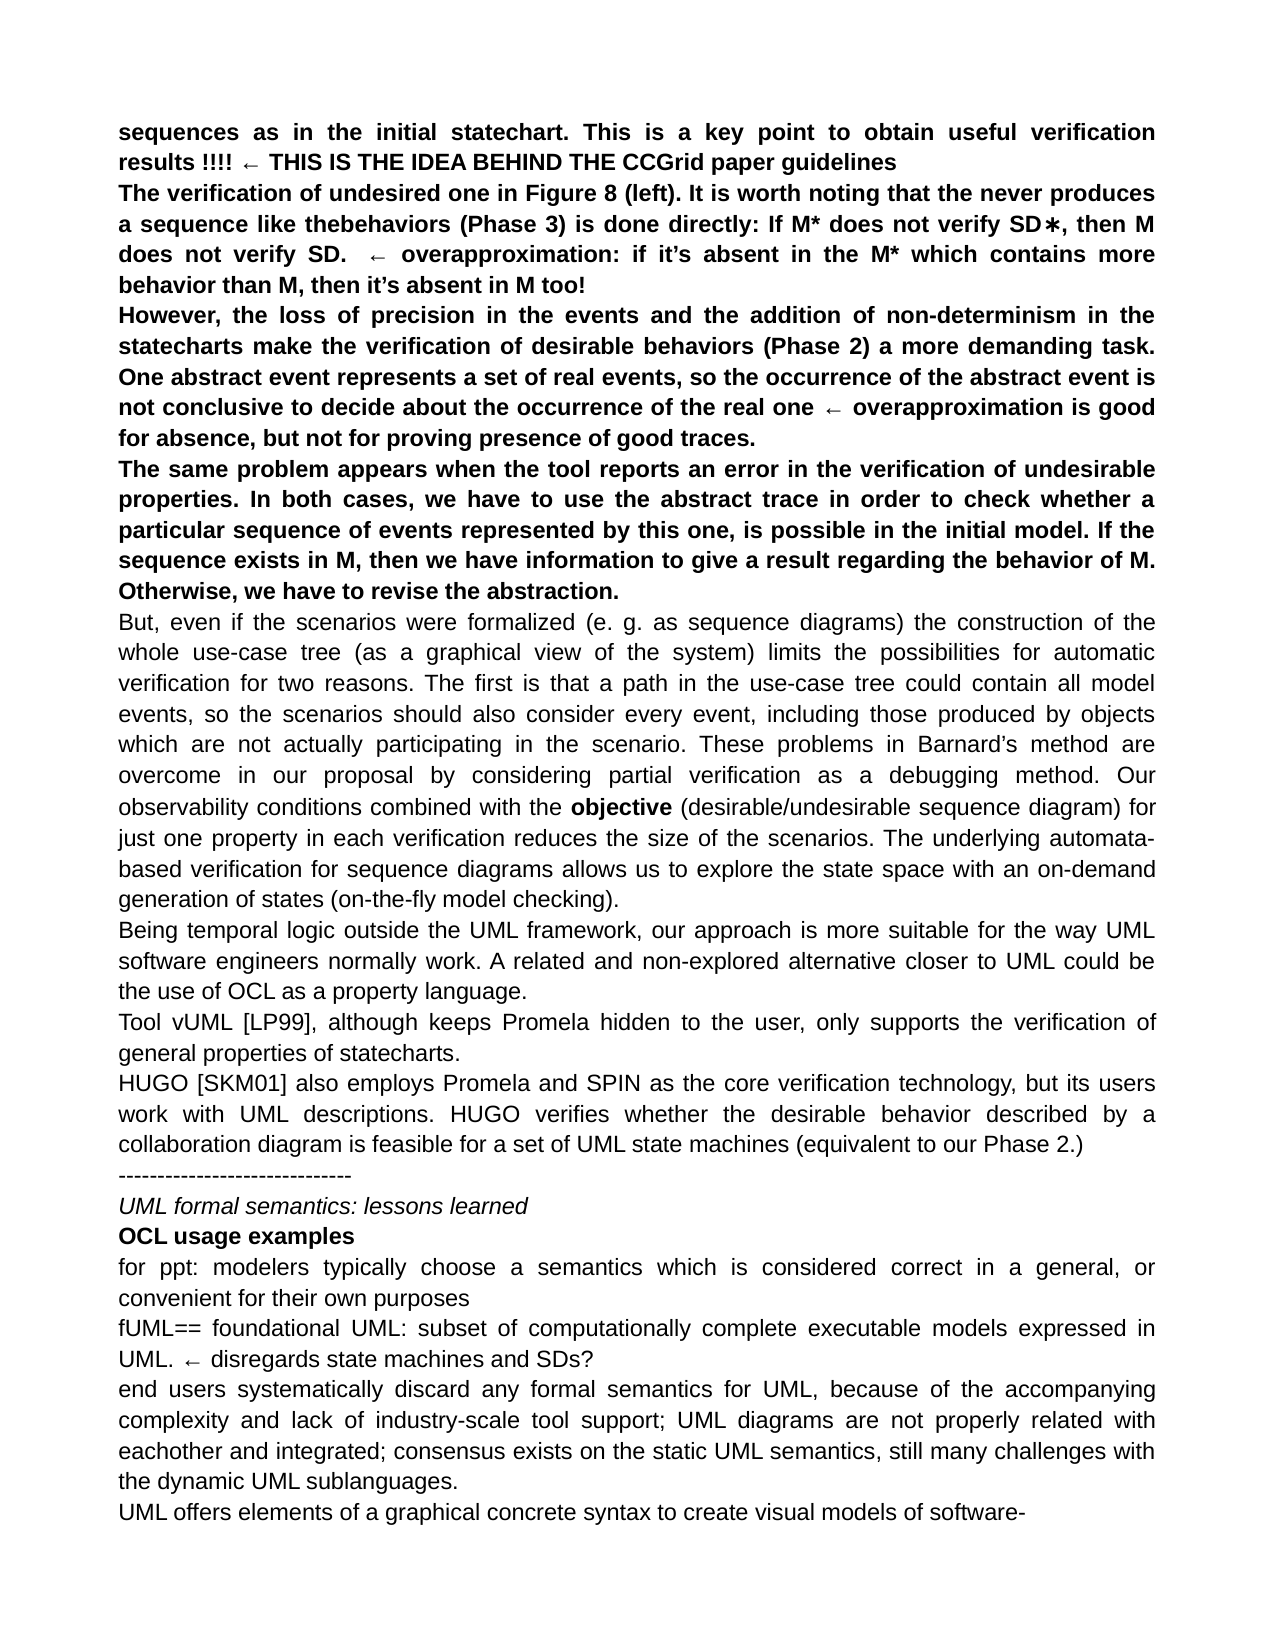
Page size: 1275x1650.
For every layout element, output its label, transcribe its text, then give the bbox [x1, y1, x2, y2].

text ------------------------------ [118, 1161, 1157, 1188]
text for ppt: modelers typically choose a semantics which is considered correct in a general, or convenient for their own purposes [118, 1253, 1157, 1311]
text end users systematically discard any formal semantics for UML, because of the accompanying complexity and lack of industry-scale tool support; UML diagrams are not properly related with eachother and integrated; consensus exists on the static UML semantics, still many challenges with the dynamic UML sublanguages. [118, 1376, 1157, 1494]
text UML formal semantics: lessons learned [118, 1192, 1157, 1219]
text The verification of undesired one in Figure 8 (left). It is worth noting that the never produces a sequence like thebehaviors (Phase 3) is done directly: If M* does not verify SD∗, then M does not verify SD. ← overapproximation: if it’s absent in the M* which contains more behavior than M, then it’s absent in M too! [118, 179, 1157, 298]
text The same problem appears when the tool reports an error in the verification of undesirable properties. In both cases, we have to use the abstract trace in order to check whether a particular sequence of events represented by this one, is possible in the initial model. If the sequence exists in M, then we have information to give a result regarding the behavior of M. Otherwise, we have to revise the abstraction. [118, 455, 1157, 604]
text OCL usage examples [118, 1223, 1157, 1249]
text sequences as in the initial statechart. This is a key point to obtain useful verification results !!!! ← THIS IS THE IDEA BEHIND THE CCGrid paper guidelines [118, 118, 1157, 176]
text But, even if the scenarios were formalized (e. g. as sequence diagrams) the construction of the whole use-case tree (as a graphical view of the system) limits the possibilities for automatic verification for two reasons. The first is that a path in the use-case tree could contain all model events, so the scenarios should also consider every event, including those produced by objects which are not actually participating in the scenario. These problems in Barnard’s method are overcome in our proposal by considering partial verification as a debugging method. Our observability conditions combined with the objective (desirable/undesirable sequence diagram) for just one property in each verification reduces the size of the scenarios. The underlying automata-based verification for sequence diagrams allows us to explore the state space with an on-demand generation of states (on-the-fly model checking). [118, 608, 1157, 913]
text HUGO [SKM01] also employs Promela and SPIN as the core verification technology, but its users work with UML descriptions. HUGO verifies whether the desirable behavior described by a collaboration diagram is feasible for a set of UML state machines (equivalent to our Phase 2.) [118, 1069, 1157, 1158]
text Being temporal logic outside the UML framework, our approach is more suitable for the way UML software engineers normally work. A related and non-explored alternative closer to UML could be the use of OCL as a property language. [118, 916, 1157, 1004]
text fUML== foundational UML: subset of computationally complete executable models expressed in UML. ← disregards state machines and SDs? [118, 1314, 1157, 1372]
text UML offers elements of a graphical concrete syntax to create visual models of software- [118, 1498, 1157, 1525]
text However, the loss of precision in the events and the addition of non-determinism in the statecharts make the verification of desirable behaviors (Phase 2) a more demanding task. One abstract event represents a set of real events, so the occurrence of the abstract event is not conclusive to decide about the occurrence of the real one ← overapproximation is good for absence, but not for proving presence of good traces. [118, 302, 1157, 451]
text Tool vUML [LP99], although keeps Promela hidden to the user, only supports the verification of general properties of statecharts. [118, 1008, 1157, 1066]
